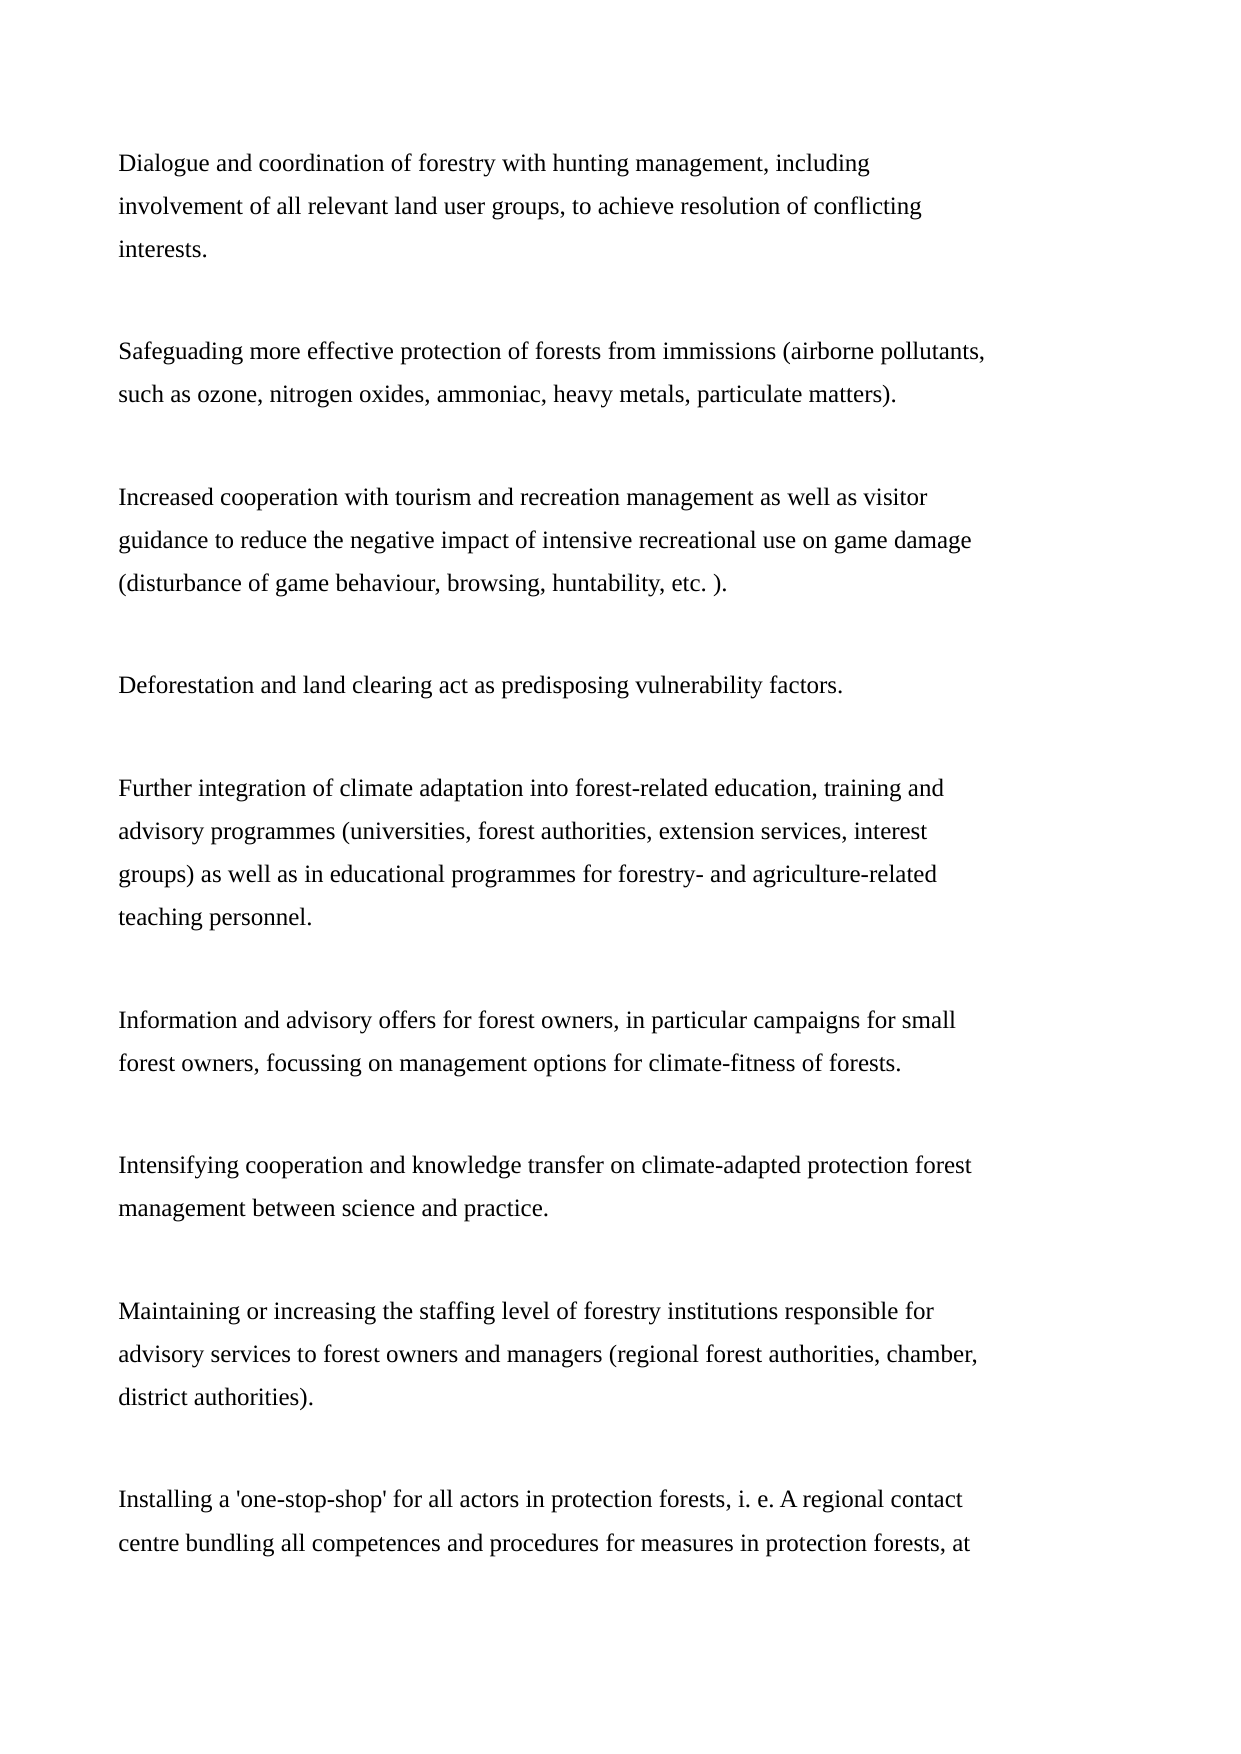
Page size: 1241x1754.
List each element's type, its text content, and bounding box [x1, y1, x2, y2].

table_cell Further integration of climate adaptation into forest-related education, training and advisory programmes (universities, forest authorities, extension services, interest groups) as well as in educational programmes for forestry- and agriculture-related teaching personnel. [115, 743, 1004, 975]
table_cell Safeguading more effective protection of forests from immissions (airborne pollutants, such as ozone, nitrogen oxides, ammoniac, heavy metals, particulate matters). [115, 307, 1004, 452]
table_cell Deforestation and land clearing act as predisposing vulnerability factors. [115, 641, 1004, 743]
table_cell Information and advisory offers for forest owners, in particular campaigns for small forest owners, focussing on management options for climate-fitness of forests. [115, 975, 1004, 1121]
table_cell Dialogue and coordination of forestry with hunting management, including involvement of all relevant land user groups, to achieve resolution of conflicting interests. [115, 118, 1004, 307]
table_cell Increased cooperation with tourism and recreation management as well as visitor guidance to reduce the negative impact of intensive recreational use on game damage (disturbance of game behaviour, browsing, huntability, etc. ). [115, 452, 1004, 641]
table_cell Maintaining or increasing the staffing level of forestry institutions responsible for advisory services to forest owners and managers (regional forest authorities, chamber, district authorities). [115, 1266, 1004, 1455]
table_cell Intensifying cooperation and knowledge transfer on climate-adapted protection forest management between science and practice. [115, 1121, 1004, 1266]
table_cell Installing a 'one-stop-shop' for all actors in protection forests, i. e. A regional contact centre bundling all competences and procedures for measures in protection forests, at [115, 1455, 1004, 1556]
